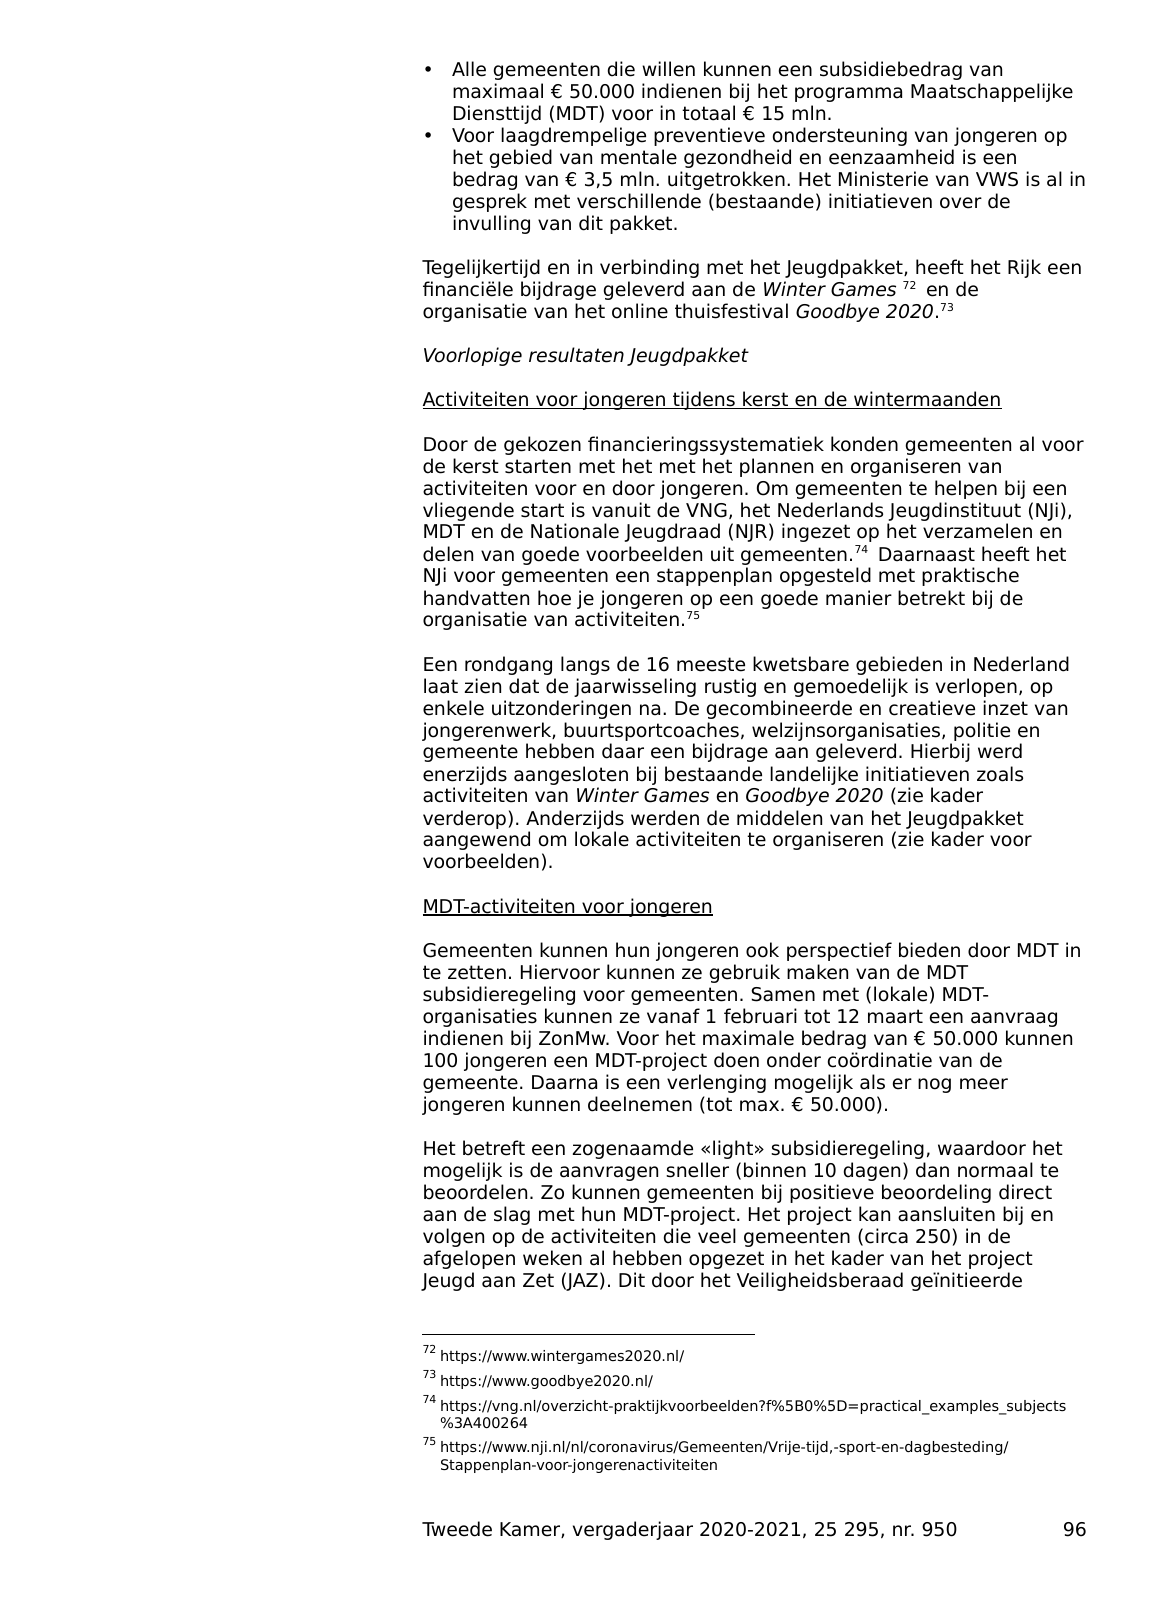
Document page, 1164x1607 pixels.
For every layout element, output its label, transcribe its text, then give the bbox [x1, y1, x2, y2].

text • Voor laagdrempelige preventieve ondersteuning van jongeren op het gebied van mentale gezondheid en eenzaamheid is een bedrag van € 3,5 mln. uitgetrokken. Het Ministerie van VWS is al in gesprek met verschillende (bestaande) initiatieven over de invulling van dit pakket. [422, 125, 1087, 235]
text Tegelijkertijd en in verbinding met het Jeugdpakket, heeft het Rijk een financiële bijdrage geleverd aan de Winter Games en de organisatie van het online thuisfestival Goodbye 2020. [422, 257, 1087, 323]
text Gemeenten kunnen hun jongeren ook perspectief bieden door MDT in te zetten. Hiervoor kunnen ze gebruik maken van de MDT subsidieregeling voor gemeenten. Samen met (lokale) MDT-organisaties kunnen ze vanaf 1 februari tot 12 maart een aanvraag indienen bij ZonMw. Voor het maximale bedrag van € 50.000 kunnen 100 jongeren een MDT-project doen onder coördinatie van de gemeente. Daarna is een verlenging mogelijk als er nog meer jongeren kunnen deelnemen (tot max. € 50.000). [422, 940, 1087, 1116]
text https://www.wintergames2020.nl/ [422, 1343, 1087, 1366]
text https://vng.nl/overzicht-praktijkvoorbeelden?f%5B0%5D=practical_examples_subjects%3A400264 [422, 1393, 1087, 1432]
subtitle Activiteiten voor jongeren tijdens kerst en de wintermaanden [422, 389, 1087, 411]
text https://www.goodbye2020.nl/ [422, 1368, 1087, 1391]
subtitle MDT-activiteiten voor jongeren [422, 896, 1087, 917]
text Door de gekozen financieringssystematiek konden gemeenten al voor de kerst starten met het met het plannen en organiseren van activiteiten voor en door jongeren. Om gemeenten te helpen bij een vliegende start is vanuit de VNG, het Nederlands Jeugdinstituut (NJi), MDT en de Nationale Jeugdraad (NJR) ingezet op het verzamelen en delen van goede voorbeelden uit gemeenten. Daarnaast heeft het NJi voor gemeenten een stappenplan opgesteld met praktische handvatten hoe je jongeren op een goede manier betrekt bij de organisatie van activiteiten. [422, 433, 1087, 631]
text https://www.nji.nl/nl/coronavirus/Gemeenten/Vrije-tijd,-sport-en-dagbesteding/Stappenplan-voor-jongerenactiviteiten [422, 1435, 1087, 1474]
text Het betreft een zogenaamde «light» subsidieregeling, waardoor het mogelijk is de aanvragen sneller (binnen 10 dagen) dan normaal te beoordelen. Zo kunnen gemeenten bij positieve beoordeling direct aan de slag met hun MDT-project. Het project kan aansluiten bij en volgen op de activiteiten die veel gemeenten (circa 250) in de afgelopen weken al hebben opgezet in het kader van het project Jeugd aan Zet (JAZ). Dit door het Veiligheidsberaad geïnitieerde [422, 1138, 1087, 1292]
text • Alle gemeenten die willen kunnen een subsidiebedrag van maximaal € 50.000 indienen bij het programma Maatschappelijke Diensttijd (MDT) voor in totaal € 15 mln. [422, 59, 1087, 125]
subtitle Voorlopige resultaten Jeugdpakket [422, 345, 1087, 367]
text Een rondgang langs de 16 meeste kwetsbare gebieden in Nederland laat zien dat de jaarwisseling rustig en gemoedelijk is verlopen, op enkele uitzonderingen na. De gecombineerde en creatieve inzet van jongerenwerk, buurtsportcoaches, welzijnsorganisaties, politie en gemeente hebben daar een bijdrage aan geleverd. Hierbij werd enerzijds aangesloten bij bestaande landelijke initiatieven zoals activiteiten van Winter Games en Goodbye 2020 (zie kader verderop). Anderzijds werden de middelen van het Jeugdpakket aangewend om lokale activiteiten te organiseren (zie kader voor voorbeelden). [422, 653, 1087, 873]
